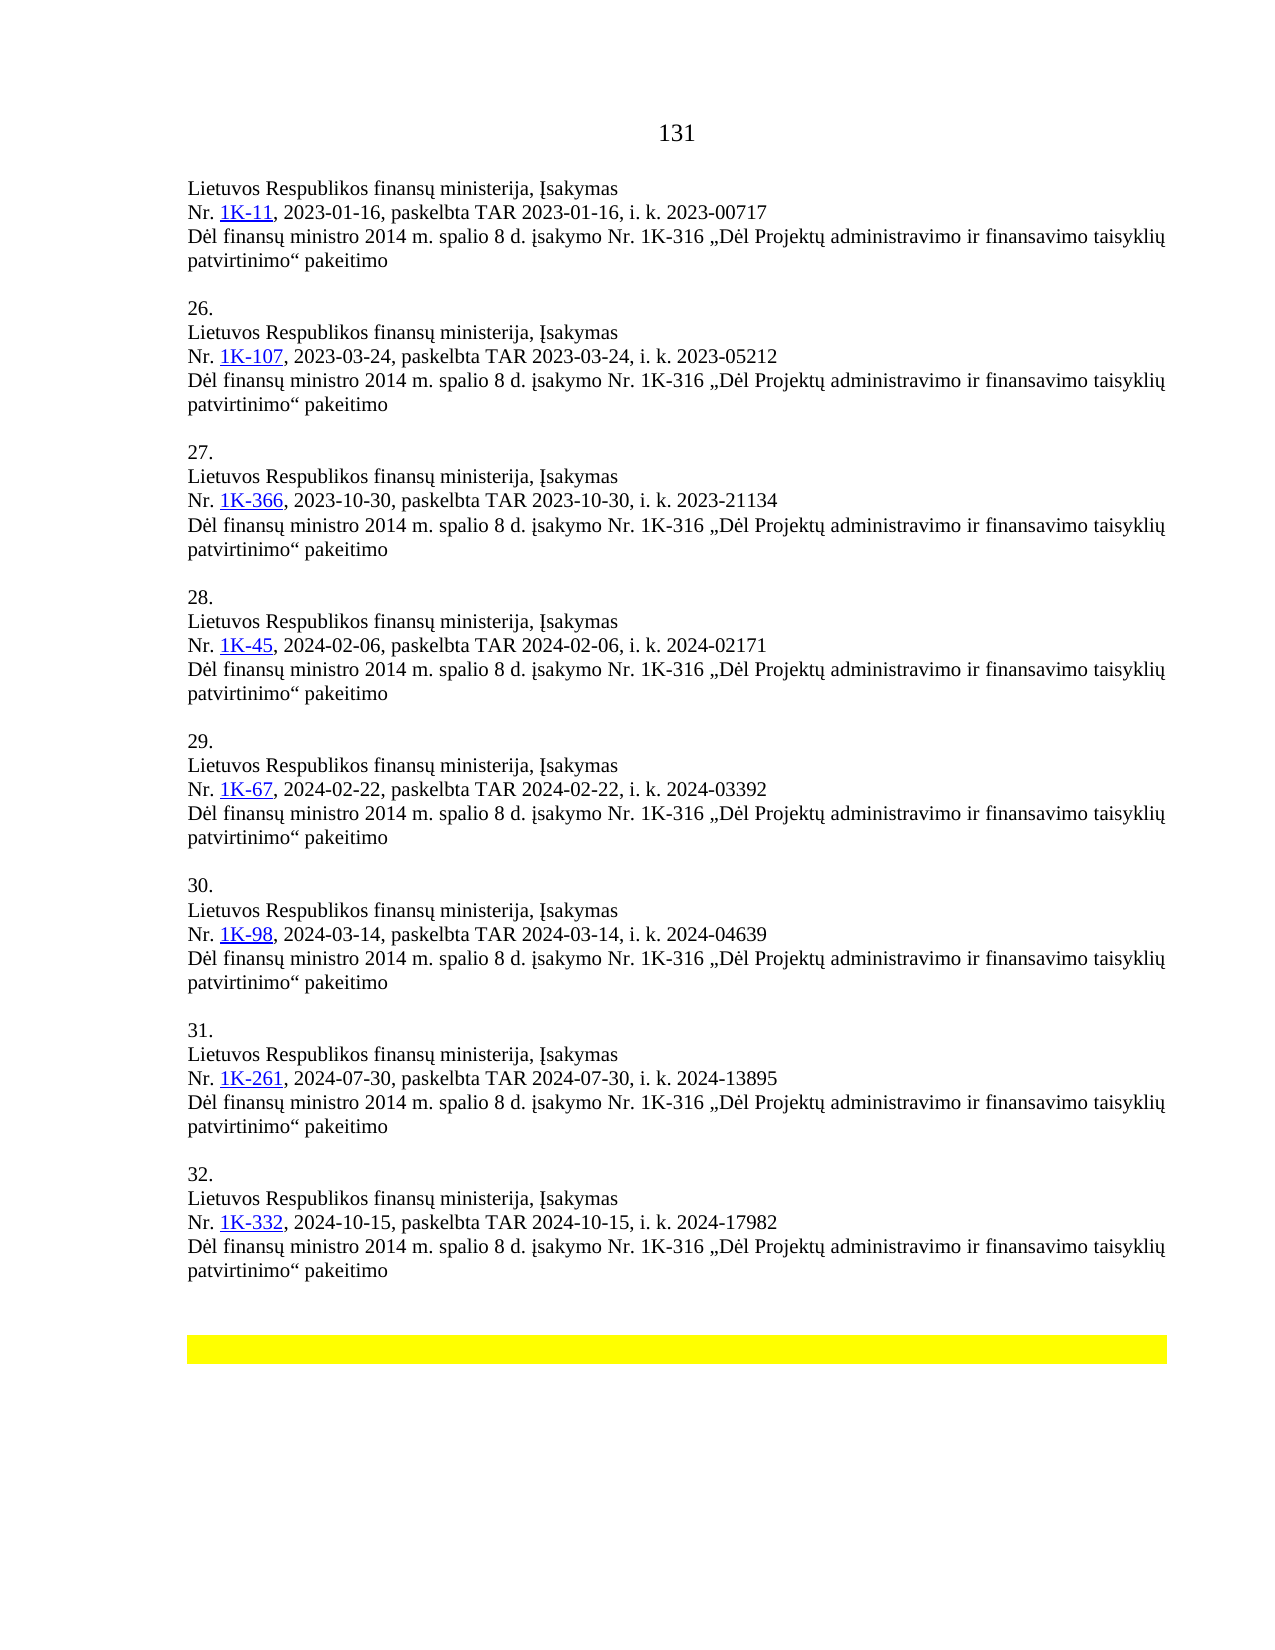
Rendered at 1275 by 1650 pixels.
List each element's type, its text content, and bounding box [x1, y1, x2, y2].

text Dėl finansų ministro 2014 m. spalio 8 d. įsakymo Nr. 1K-316 „Dėl Projektų administravimo ir finansavimo taisyklių patvirtinimo“ pakeitimo [187, 1234, 1167, 1282]
text Lietuvos Respublikos finansų ministerija, Įsakymas [187, 753, 1167, 777]
text Lietuvos Respublikos finansų ministerija, Įsakymas [187, 176, 1167, 200]
text Nr. 1K-332, 2024-10-15, paskelbta TAR 2024-10-15, i. k. 2024-17982 [187, 1210, 1167, 1234]
text 28. [187, 585, 1167, 609]
text Nr. 1K-67, 2024-02-22, paskelbta TAR 2024-02-22, i. k. 2024-03392 [187, 777, 1167, 801]
text Nr. 1K-107, 2023-03-24, paskelbta TAR 2023-03-24, i. k. 2023-05212 [187, 344, 1167, 368]
text 26. [187, 296, 1167, 320]
text Dėl finansų ministro 2014 m. spalio 8 d. įsakymo Nr. 1K-316 „Dėl Projektų administravimo ir finansavimo taisyklių patvirtinimo“ pakeitimo [187, 657, 1167, 705]
text Lietuvos Respublikos finansų ministerija, Įsakymas [187, 609, 1167, 633]
text Nr. 1K-261, 2024-07-30, paskelbta TAR 2024-07-30, i. k. 2024-13895 [187, 1066, 1167, 1090]
text Dėl finansų ministro 2014 m. spalio 8 d. įsakymo Nr. 1K-316 „Dėl Projektų administravimo ir finansavimo taisyklių patvirtinimo“ pakeitimo [187, 1090, 1167, 1138]
text Lietuvos Respublikos finansų ministerija, Įsakymas [187, 320, 1167, 344]
text Dėl finansų ministro 2014 m. spalio 8 d. įsakymo Nr. 1K-316 „Dėl Projektų administravimo ir finansavimo taisyklių patvirtinimo“ pakeitimo [187, 512, 1167, 561]
text 31. [187, 1018, 1167, 1042]
text Nr. 1K-366, 2023-10-30, paskelbta TAR 2023-10-30, i. k. 2023-21134 [187, 488, 1167, 512]
text 27. [187, 440, 1167, 464]
text 29. [187, 729, 1167, 753]
text Nr. 1K-45, 2024-02-06, paskelbta TAR 2024-02-06, i. k. 2024-02171 [187, 633, 1167, 657]
text Lietuvos Respublikos finansų ministerija, Įsakymas [187, 464, 1167, 488]
text Lietuvos Respublikos finansų ministerija, Įsakymas [187, 1186, 1167, 1210]
text Dėl finansų ministro 2014 m. spalio 8 d. įsakymo Nr. 1K-316 „Dėl Projektų administravimo ir finansavimo taisyklių patvirtinimo“ pakeitimo [187, 946, 1167, 994]
text Lietuvos Respublikos finansų ministerija, Įsakymas [187, 897, 1167, 922]
text 30. [187, 873, 1167, 897]
text Nr. 1K-11, 2023-01-16, paskelbta TAR 2023-01-16, i. k. 2023-00717 [187, 200, 1167, 224]
text 32. [187, 1162, 1167, 1186]
text Lietuvos Respublikos finansų ministerija, Įsakymas [187, 1042, 1167, 1066]
text Dėl finansų ministro 2014 m. spalio 8 d. įsakymo Nr. 1K-316 „Dėl Projektų administravimo ir finansavimo taisyklių patvirtinimo“ pakeitimo [187, 224, 1167, 272]
text Nr. 1K-98, 2024-03-14, paskelbta TAR 2024-03-14, i. k. 2024-04639 [187, 922, 1167, 946]
text Dėl finansų ministro 2014 m. spalio 8 d. įsakymo Nr. 1K-316 „Dėl Projektų administravimo ir finansavimo taisyklių patvirtinimo“ pakeitimo [187, 801, 1167, 849]
text Dėl finansų ministro 2014 m. spalio 8 d. įsakymo Nr. 1K-316 „Dėl Projektų administravimo ir finansavimo taisyklių patvirtinimo“ pakeitimo [187, 368, 1167, 416]
